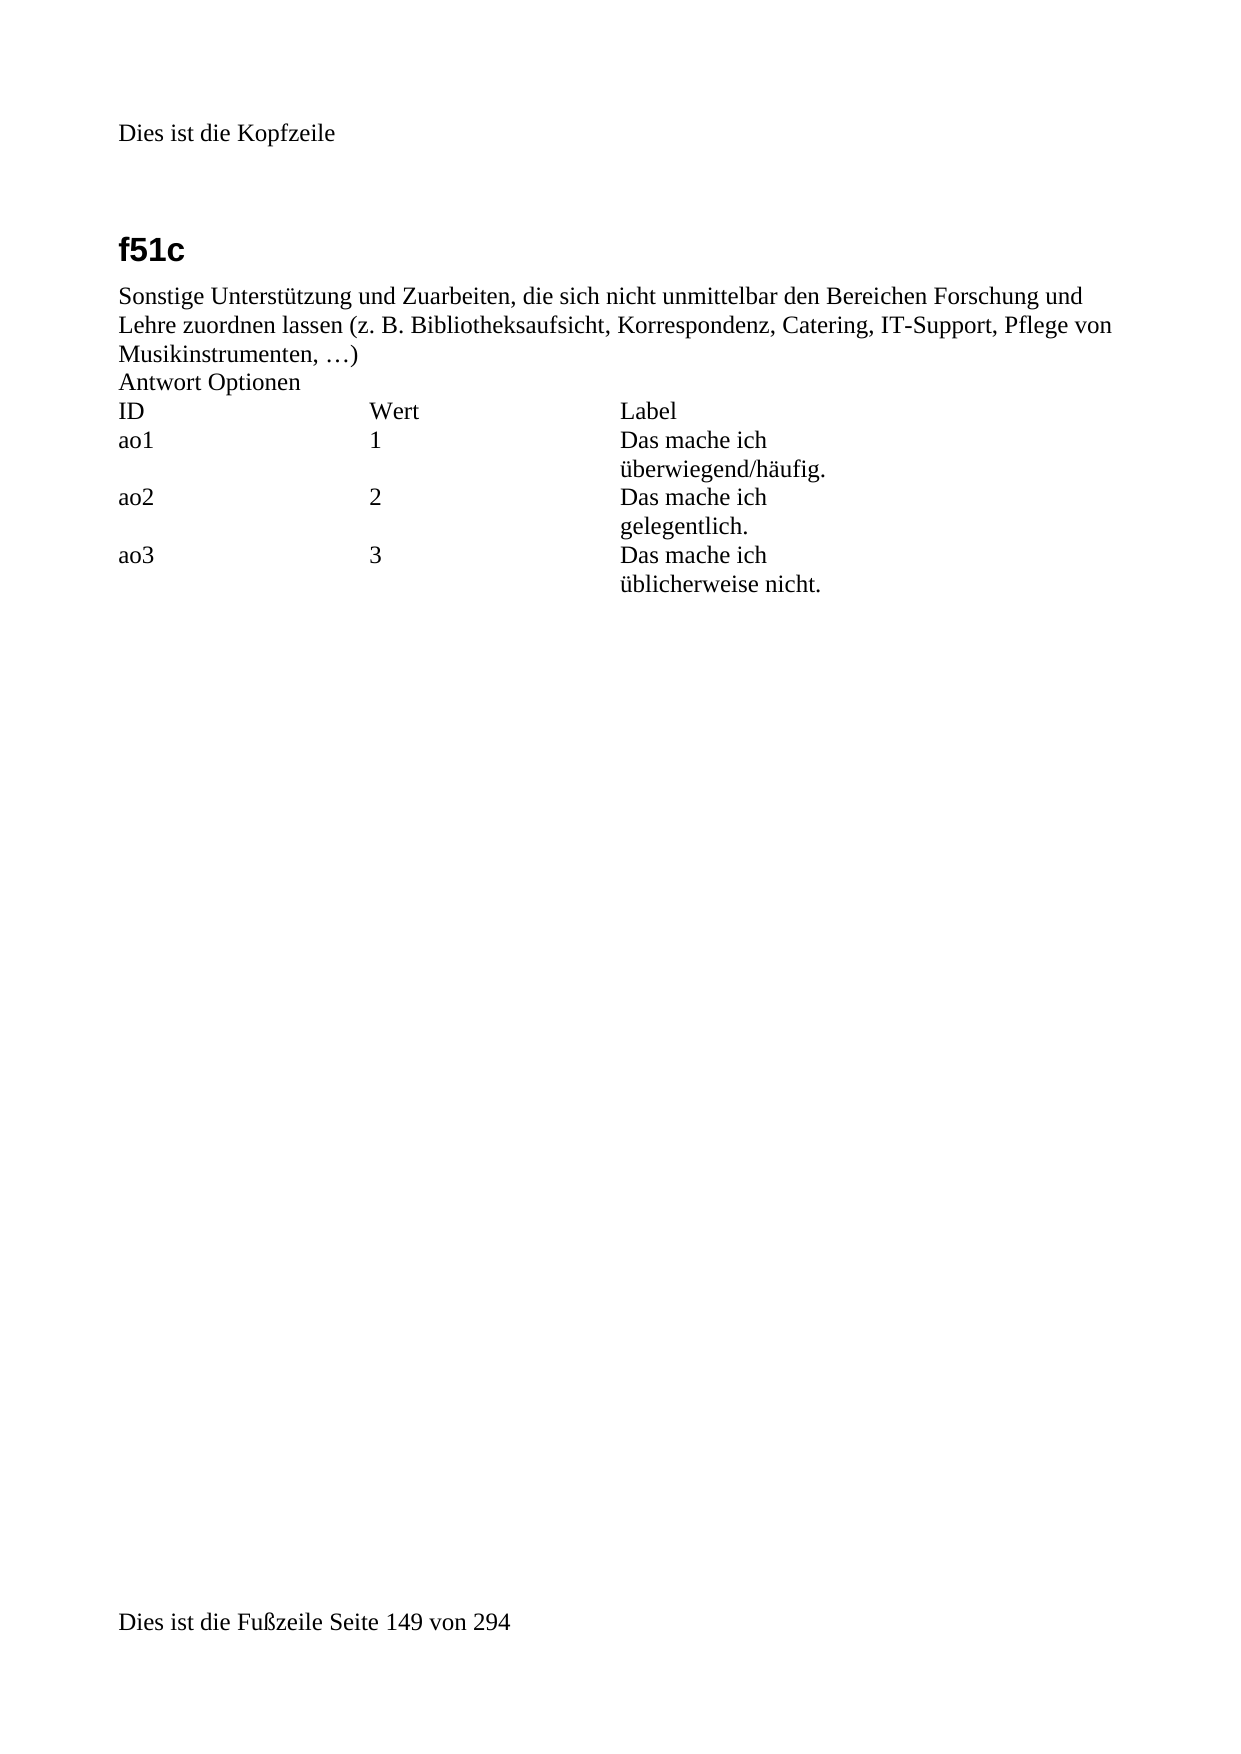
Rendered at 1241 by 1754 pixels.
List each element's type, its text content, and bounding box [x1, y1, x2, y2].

table_header Wert [369, 396, 620, 425]
subtitle f51c [118, 230, 1122, 269]
text Antwort Optionen [118, 367, 1122, 396]
table_cell ao3 [118, 540, 369, 597]
table_cell Das mache ich gelegentlich. [620, 483, 871, 540]
table_header Label [620, 396, 871, 425]
table_cell Das mache ich überwiegend/häufig. [620, 425, 871, 482]
table_cell 2 [369, 483, 620, 540]
table_cell 3 [369, 540, 620, 597]
table_cell ao2 [118, 483, 369, 540]
text Sonstige Unterstützung und Zuarbeiten, die sich nicht unmittelbar den Bereichen Forschung und Lehre zuordnen lassen (z. B. Bibliotheksaufsicht, Korrespondenz, Catering, IT-Support, Pflege von Musikinstrumenten, …) [118, 281, 1122, 367]
table_cell 1 [369, 425, 620, 482]
table_cell Das mache ich üblicherweise nicht. [620, 540, 871, 597]
table_header ID [118, 396, 369, 425]
table_cell ao1 [118, 425, 369, 482]
